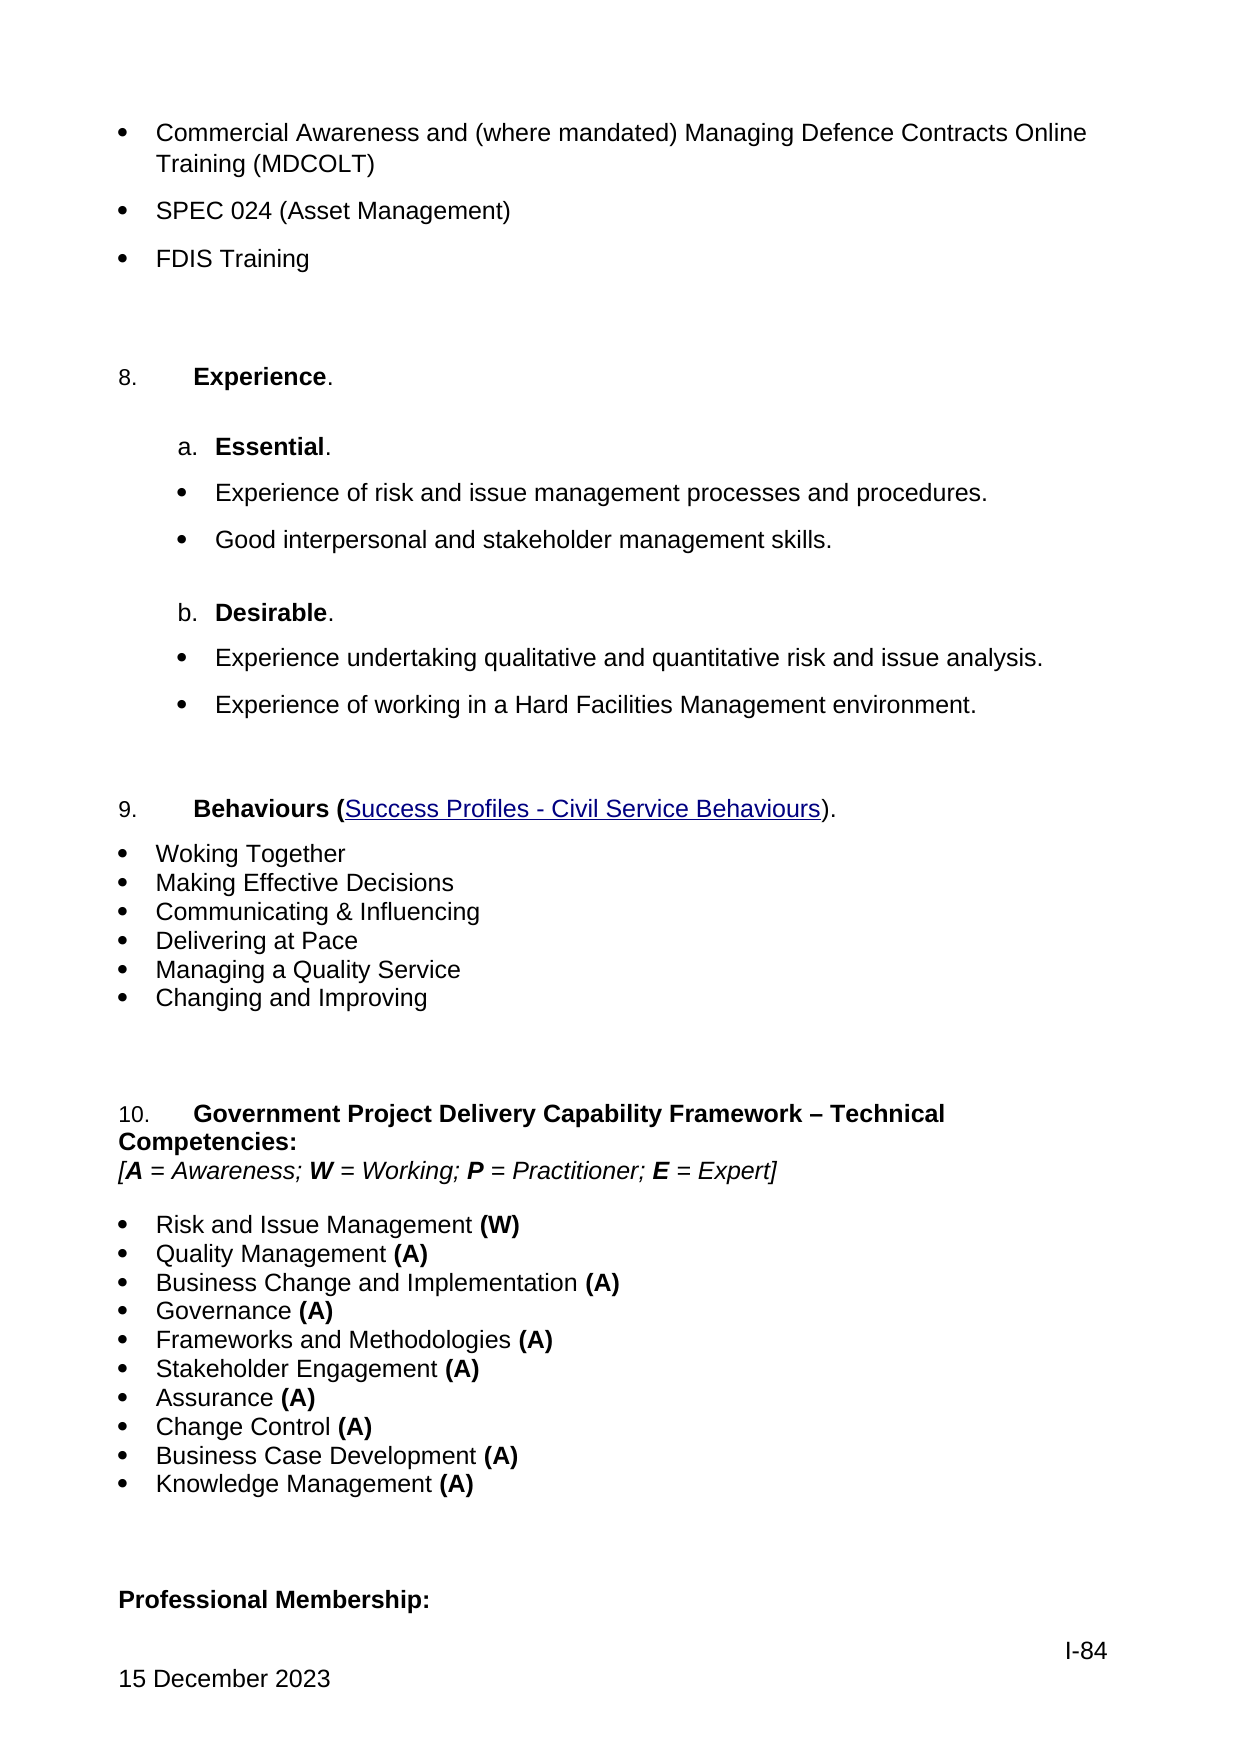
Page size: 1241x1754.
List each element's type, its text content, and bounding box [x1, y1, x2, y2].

list Stakeholder Engagement (A) [118, 1354, 1107, 1383]
list Essential. [177, 432, 1107, 461]
list Risk and Issue Management (W) [118, 1210, 1107, 1239]
list Government Project Delivery Capability Framework – Technical Competencies: [118, 1098, 1107, 1156]
list Quality Management (A) [118, 1239, 1107, 1267]
list Business Change and Implementation (A) [118, 1267, 1107, 1296]
list Frameworks and Methodologies (A) [118, 1325, 1107, 1354]
list Experience. [118, 362, 1107, 391]
text Professional Membership: [118, 1584, 1107, 1613]
list Making Effective Decisions [118, 868, 1107, 897]
list Experience of working in a Hard Facilities Management environment. [177, 691, 1107, 719]
text [A = Awareness; W = Working; P = Practitioner; E = Expert] [118, 1156, 1107, 1185]
list Communicating & Influencing [118, 897, 1107, 926]
list Changing and Improving [118, 983, 1107, 1012]
list Commercial Awareness and (where mandated) Managing Defence Contracts Online Training (MDCOLT) [118, 118, 1107, 178]
list Desirable. [177, 598, 1107, 626]
list Governance (A) [118, 1296, 1107, 1325]
list Woking Together [118, 839, 1107, 868]
list Knowledge Management (A) [118, 1469, 1107, 1498]
list Experience of risk and issue management processes and procedures. [177, 478, 1107, 506]
list Delivering at Pace [118, 926, 1107, 954]
list Good interpersonal and stakeholder management skills. [177, 525, 1107, 554]
list Behaviours (Success Profiles - Civil Service Behaviours). [118, 794, 1107, 822]
list Managing a Quality Service [118, 954, 1107, 983]
list Change Control (A) [118, 1412, 1107, 1441]
list Assurance (A) [118, 1383, 1107, 1412]
list SPEC 024 (Asset Management) [118, 196, 1107, 225]
list Business Case Development (A) [118, 1441, 1107, 1469]
list FDIS Training [118, 244, 1107, 273]
list Experience undertaking qualitative and quantitative risk and issue analysis. [177, 643, 1107, 672]
